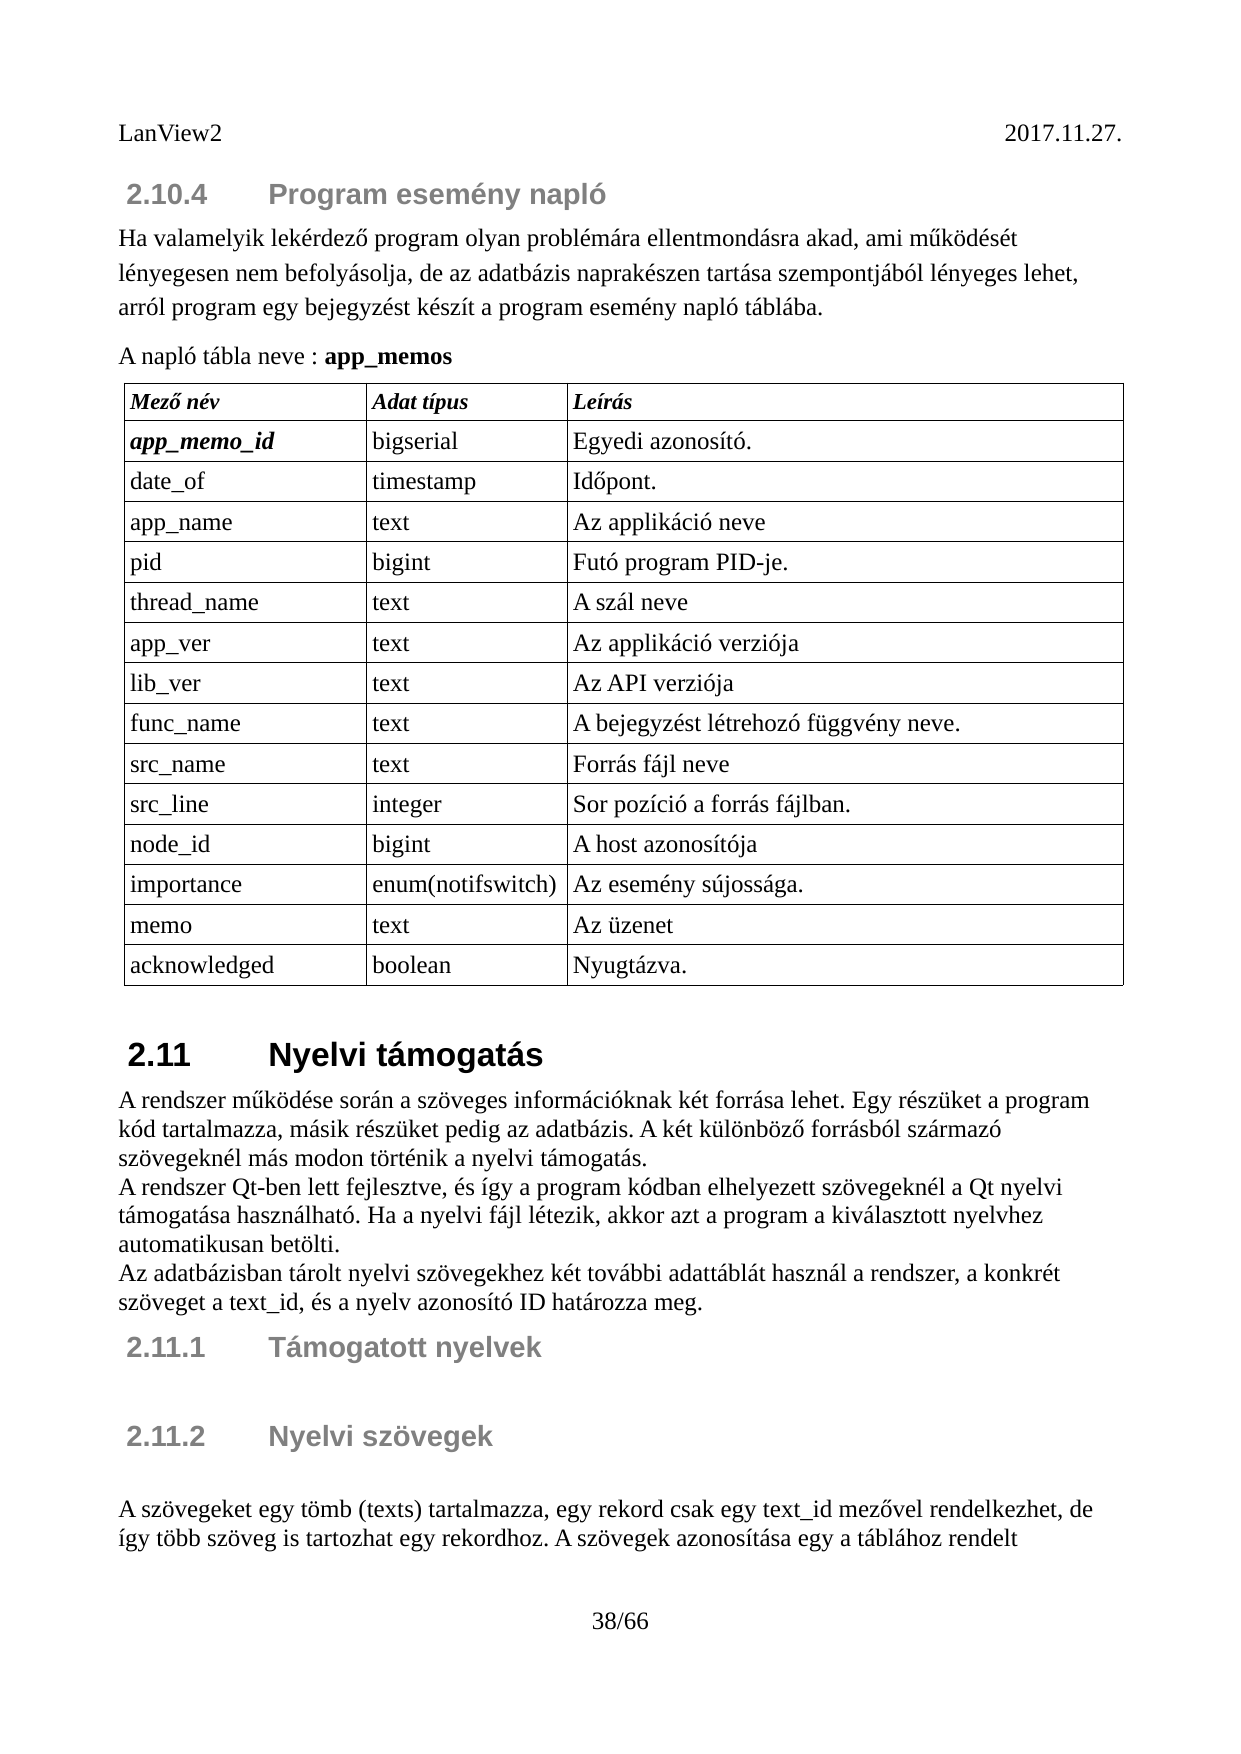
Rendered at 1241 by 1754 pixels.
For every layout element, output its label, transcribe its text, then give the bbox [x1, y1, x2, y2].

table_header Adat típus [367, 384, 567, 420]
table_cell lib_ver [125, 663, 366, 702]
table_cell text [367, 502, 567, 541]
text A szövegeket egy tömb (texts) tartalmazza, egy rekord csak egy text_id mezővel rendelkezhet, de így több szöveg is tartozhat egy rekordhoz. A szövegek azonosítása egy a táblához rendelt [118, 1494, 1122, 1552]
table_cell text [367, 663, 567, 702]
table_cell Forrás fájl neve [568, 744, 1123, 783]
table_cell date_of [125, 462, 366, 501]
table_cell A szál neve [568, 583, 1123, 622]
table_cell A bejegyzést létrehozó függvény neve. [568, 704, 1123, 743]
table_cell src_line [125, 784, 366, 823]
table_cell integer [367, 784, 567, 823]
table_cell memo [125, 905, 366, 944]
table_cell importance [125, 865, 366, 904]
table_header Mező név [125, 384, 366, 420]
table_cell app_ver [125, 623, 366, 662]
table_cell text [367, 583, 567, 622]
subtitle Nyelvi szövegek [118, 1419, 1122, 1453]
table_cell text [367, 905, 567, 944]
table_cell acknowledged [125, 945, 366, 985]
text Az adatbázisban tárolt nyelvi szövegekhez két további adattáblát használ a rendszer, a konkrét szöveget a text_id, és a nyelv azonosító ID határozza meg. [118, 1258, 1122, 1316]
subtitle Program esemény napló [118, 177, 1122, 211]
subtitle Nyelvi támogatás [118, 1034, 1122, 1073]
text A napló tábla neve : app_memos [118, 341, 1122, 370]
text Ha valamelyik lekérdező program olyan problémára ellentmondásra akad, ami működését lényegesen nem befolyásolja, de az adatbázis naprakészen tartása szempontjából lényeges lehet, arról program egy bejegyzést készít a program esemény napló táblába. [118, 223, 1122, 321]
table_cell boolean [367, 945, 567, 985]
table_cell bigserial [367, 421, 567, 461]
table_cell text [367, 623, 567, 662]
table_cell func_name [125, 704, 366, 743]
table_cell Az API verziója [568, 663, 1123, 702]
table_cell A host azonosítója [568, 825, 1123, 864]
table_cell bigint [367, 825, 567, 864]
table_cell app_name [125, 502, 366, 541]
table_cell Sor pozíció a forrás fájlban. [568, 784, 1123, 823]
subtitle Támogatott nyelvek [118, 1330, 1122, 1364]
table_cell bigint [367, 542, 567, 582]
text A rendszer működése során a szöveges információknak két forrása lehet. Egy részüket a program kód tartalmazza, másik részüket pedig az adatbázis. A két különböző forrásból származó szövegeknél más modon történik a nyelvi támogatás. [118, 1086, 1122, 1172]
table_cell pid [125, 542, 366, 582]
table_cell Egyedi azonosító. [568, 421, 1123, 461]
table_cell text [367, 704, 567, 743]
table_cell Időpont. [568, 462, 1123, 501]
table_cell Az applikáció neve [568, 502, 1123, 541]
table_cell Futó program PID-je. [568, 542, 1123, 582]
table_cell timestamp [367, 462, 567, 501]
table_cell enum(notifswitch) [367, 865, 567, 904]
table_cell src_name [125, 744, 366, 783]
table_cell text [367, 744, 567, 783]
table_cell Az esemény sújossága. [568, 865, 1123, 904]
table_header Leírás [568, 384, 1123, 420]
table_cell Az applikáció verziója [568, 623, 1123, 662]
table_cell app_memo_id [125, 421, 366, 461]
table_cell Az üzenet [568, 905, 1123, 944]
table_cell node_id [125, 825, 366, 864]
table_cell Nyugtázva. [568, 945, 1123, 985]
table_cell thread_name [125, 583, 366, 622]
text A rendszer Qt-ben lett fejlesztve, és így a program kódban elhelyezett szövegeknél a Qt nyelvi támogatása használható. Ha a nyelvi fájl létezik, akkor azt a program a kiválasztott nyelvhez automatikusan betölti. [118, 1172, 1122, 1258]
